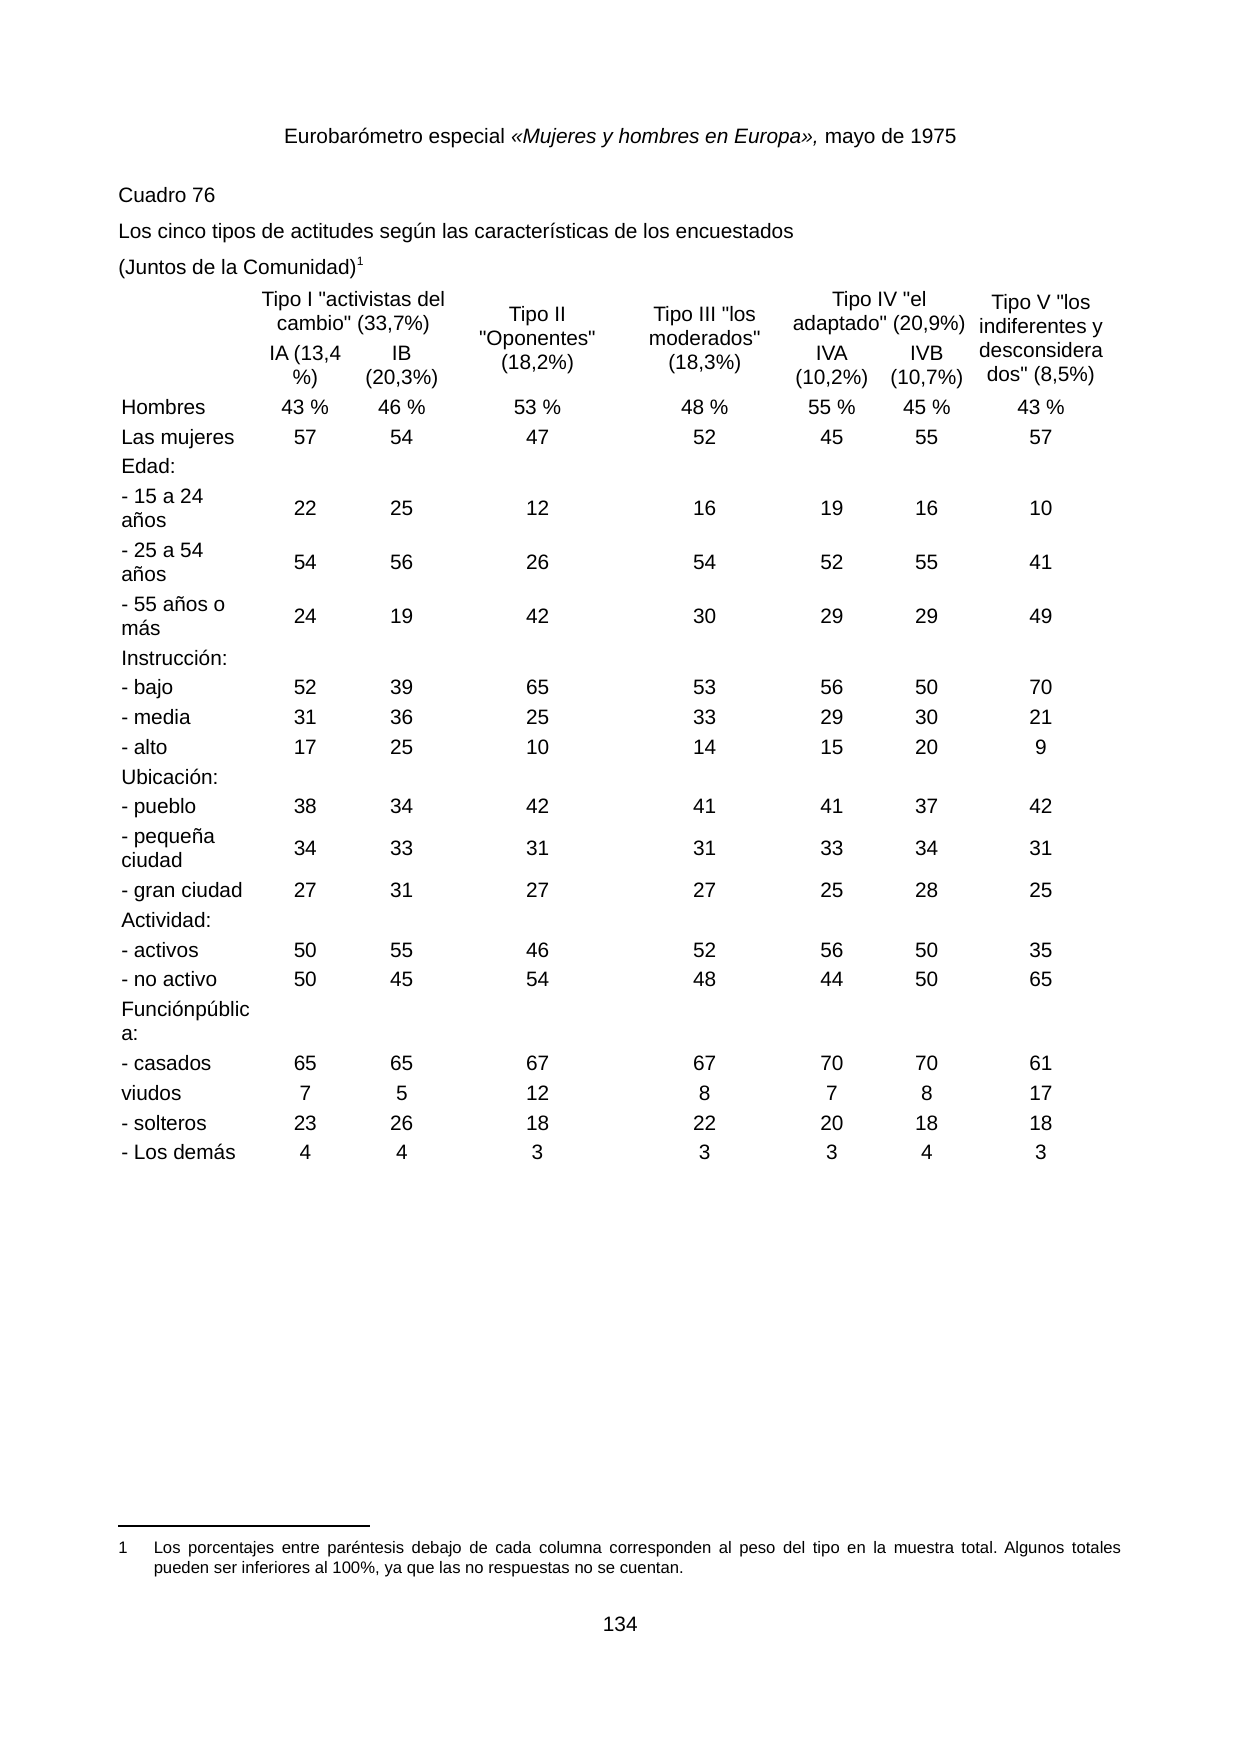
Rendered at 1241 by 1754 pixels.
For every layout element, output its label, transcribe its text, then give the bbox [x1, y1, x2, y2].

table_cell 25 [353, 732, 450, 762]
table_cell - alto [118, 732, 257, 762]
table_cell 53 % [450, 392, 625, 422]
table_cell 12 [450, 1078, 625, 1107]
table_cell 16 [625, 481, 784, 535]
table_cell 30 [625, 589, 784, 642]
table_header Tipo I "activistas del cambio" (33,7%) [257, 284, 450, 338]
table_cell Edad: [118, 451, 257, 481]
table_cell [784, 905, 879, 934]
table_cell [353, 994, 450, 1048]
table_cell 41 [974, 535, 1107, 589]
table_cell 55 [879, 535, 974, 589]
table_cell [974, 643, 1107, 672]
table_cell [784, 762, 879, 791]
table_cell 14 [625, 732, 784, 762]
table_cell [450, 451, 625, 481]
table_cell 12 [450, 481, 625, 535]
text Cuadro 76 [118, 183, 1122, 207]
table_cell 57 [974, 422, 1107, 451]
table_cell - 55 años o más [118, 589, 257, 642]
table_cell 42 [450, 791, 625, 821]
table_header Tipo IV "el adaptado" (20,9%) [784, 284, 974, 338]
table_cell 70 [879, 1048, 974, 1078]
table_cell 20 [784, 1108, 879, 1137]
table_header Tipo II "Oponentes" (18,2%) [450, 284, 625, 392]
table_cell 54 [353, 422, 450, 451]
table_cell [625, 762, 784, 791]
table_cell Ubicación: [118, 762, 257, 791]
table_cell [784, 451, 879, 481]
table_cell [974, 994, 1107, 1048]
table_cell 38 [257, 791, 353, 821]
table_cell - 15 a 24 años [118, 481, 257, 535]
table_cell 65 [974, 964, 1107, 994]
table_cell 57 [257, 422, 353, 451]
table_cell 22 [625, 1108, 784, 1137]
table_cell [879, 994, 974, 1048]
table_cell 45 [784, 422, 879, 451]
table_cell [625, 994, 784, 1048]
table_cell - media [118, 702, 257, 732]
table_cell 15 [784, 732, 879, 762]
table_cell 27 [625, 875, 784, 905]
table_cell 28 [879, 875, 974, 905]
table_cell 31 [450, 821, 625, 875]
table_cell 29 [784, 702, 879, 732]
table_cell 27 [257, 875, 353, 905]
table_cell Instrucción: [118, 643, 257, 672]
table_cell 70 [784, 1048, 879, 1078]
table_cell 54 [450, 964, 625, 994]
table_cell [625, 643, 784, 672]
table_cell 16 [879, 481, 974, 535]
table_cell 46 % [353, 392, 450, 422]
table_cell 9 [974, 732, 1107, 762]
table_cell 34 [257, 821, 353, 875]
table_cell [974, 451, 1107, 481]
table_cell 42 [974, 791, 1107, 821]
table_cell 3 [974, 1137, 1107, 1167]
table_cell 41 [784, 791, 879, 821]
table_cell 7 [257, 1078, 353, 1107]
table_cell [450, 905, 625, 934]
table_cell 22 [257, 481, 353, 535]
table_cell 35 [974, 935, 1107, 964]
table_cell 45 % [879, 392, 974, 422]
table_cell 52 [257, 672, 353, 702]
table_cell 31 [353, 875, 450, 905]
table_cell [879, 905, 974, 934]
table_cell 49 [974, 589, 1107, 642]
table_cell 45 [353, 964, 450, 994]
table_cell 43 % [974, 392, 1107, 422]
table_cell [450, 994, 625, 1048]
table_cell - 25 a 54 años [118, 535, 257, 589]
table_cell 67 [450, 1048, 625, 1078]
table_cell 56 [784, 672, 879, 702]
table_cell 50 [257, 935, 353, 964]
table_cell [257, 762, 353, 791]
table_cell 55 [879, 422, 974, 451]
table_cell 23 [257, 1108, 353, 1137]
table_cell 25 [784, 875, 879, 905]
table_cell Las mujeres [118, 422, 257, 451]
table_cell 18 [450, 1108, 625, 1137]
table_cell [625, 451, 784, 481]
table_cell 20 [879, 732, 974, 762]
table_cell [353, 451, 450, 481]
table_cell 25 [353, 481, 450, 535]
table_cell 25 [974, 875, 1107, 905]
table_cell 4 [353, 1137, 450, 1167]
table_cell 31 [974, 821, 1107, 875]
table_cell [257, 994, 353, 1048]
table_cell [257, 905, 353, 934]
table_cell [257, 643, 353, 672]
table_cell 18 [974, 1108, 1107, 1137]
table_cell 24 [257, 589, 353, 642]
table_cell 70 [974, 672, 1107, 702]
table_cell - no activo [118, 964, 257, 994]
table_cell 33 [625, 702, 784, 732]
table_cell 48 [625, 964, 784, 994]
table_cell 29 [879, 589, 974, 642]
text Los porcentajes entre paréntesis debajo de cada columna corresponden al peso del tipo en la muestra total. Algunos totales pueden ser inferiores al 100%, ya que las no respuestas no se cuentan. [118, 1538, 1122, 1577]
table_cell 52 [625, 422, 784, 451]
table_cell - pequeña ciudad [118, 821, 257, 875]
table_cell 46 [450, 935, 625, 964]
table_cell 10 [450, 732, 625, 762]
table_cell [450, 762, 625, 791]
table_cell 34 [879, 821, 974, 875]
table_cell [784, 643, 879, 672]
table_cell 65 [257, 1048, 353, 1078]
table_cell 65 [353, 1048, 450, 1078]
table_cell IB (20,3%) [353, 338, 450, 392]
table_cell 44 [784, 964, 879, 994]
table_cell 29 [784, 589, 879, 642]
table_cell [974, 905, 1107, 934]
table_cell 41 [625, 791, 784, 821]
table_cell 54 [625, 535, 784, 589]
table_cell [974, 762, 1107, 791]
table_cell 26 [353, 1108, 450, 1137]
table_cell 31 [257, 702, 353, 732]
table_cell - activos [118, 935, 257, 964]
text Los cinco tipos de actitudes según las características de los encuestados [118, 219, 1122, 243]
table_cell 33 [353, 821, 450, 875]
table_header Tipo III "los moderados" (18,3%) [625, 284, 784, 392]
table_cell 19 [784, 481, 879, 535]
table_cell Funciónpública: [118, 994, 257, 1048]
table_cell 50 [879, 964, 974, 994]
table_cell [450, 643, 625, 672]
table_cell 50 [879, 935, 974, 964]
table_cell - casados [118, 1048, 257, 1078]
table_cell 4 [257, 1137, 353, 1167]
table_cell 56 [353, 535, 450, 589]
table_cell 21 [974, 702, 1107, 732]
table_cell - Los demás [118, 1137, 257, 1167]
table_cell 39 [353, 672, 450, 702]
table_cell 50 [257, 964, 353, 994]
table_cell - gran ciudad [118, 875, 257, 905]
table_cell 36 [353, 702, 450, 732]
table_cell 52 [784, 535, 879, 589]
table_cell 43 % [257, 392, 353, 422]
table_cell 26 [450, 535, 625, 589]
table_cell [353, 905, 450, 934]
table_cell [784, 994, 879, 1048]
table_cell 7 [784, 1078, 879, 1107]
table_cell 65 [450, 672, 625, 702]
table_cell 42 [450, 589, 625, 642]
table_cell 27 [450, 875, 625, 905]
table_cell [353, 643, 450, 672]
table_cell [257, 451, 353, 481]
table_cell 53 [625, 672, 784, 702]
table_cell viudos [118, 1078, 257, 1107]
table_cell 17 [257, 732, 353, 762]
table_cell 8 [625, 1078, 784, 1107]
table_cell 17 [974, 1078, 1107, 1107]
table_cell 4 [879, 1137, 974, 1167]
table_cell 67 [625, 1048, 784, 1078]
table_cell [625, 905, 784, 934]
table_cell Hombres [118, 392, 257, 422]
table_cell Actividad: [118, 905, 257, 934]
table_cell 47 [450, 422, 625, 451]
table_cell 34 [353, 791, 450, 821]
table_header Tipo V "los indiferentes y desconsiderados" (8,5%) [974, 284, 1107, 392]
table_cell 55 % [784, 392, 879, 422]
table_cell 61 [974, 1048, 1107, 1078]
table_cell 8 [879, 1078, 974, 1107]
table_cell 10 [974, 481, 1107, 535]
table_cell 30 [879, 702, 974, 732]
table_cell [879, 451, 974, 481]
table_cell 33 [784, 821, 879, 875]
table_cell 25 [450, 702, 625, 732]
table_cell [879, 762, 974, 791]
table_cell 52 [625, 935, 784, 964]
table_cell 37 [879, 791, 974, 821]
table_cell IVA (10,2%) [784, 338, 879, 392]
table_cell 3 [784, 1137, 879, 1167]
table_cell 56 [784, 935, 879, 964]
table_cell 48 % [625, 392, 784, 422]
table_cell 19 [353, 589, 450, 642]
text (Juntos de la Comunidad) [118, 254, 1122, 278]
table_cell - bajo [118, 672, 257, 702]
table_cell 18 [879, 1108, 974, 1137]
table_cell 3 [450, 1137, 625, 1167]
table_cell 54 [257, 535, 353, 589]
table_cell 31 [625, 821, 784, 875]
table_cell IVB (10,7%) [879, 338, 974, 392]
table_header [118, 284, 257, 338]
table_cell [879, 643, 974, 672]
table_cell 55 [353, 935, 450, 964]
table_cell [353, 762, 450, 791]
table_cell [118, 338, 257, 392]
table_cell 3 [625, 1137, 784, 1167]
table_cell - solteros [118, 1108, 257, 1137]
table_cell IA (13,4 %) [257, 338, 353, 392]
table_cell - pueblo [118, 791, 257, 821]
table_cell 50 [879, 672, 974, 702]
table_cell 5 [353, 1078, 450, 1107]
